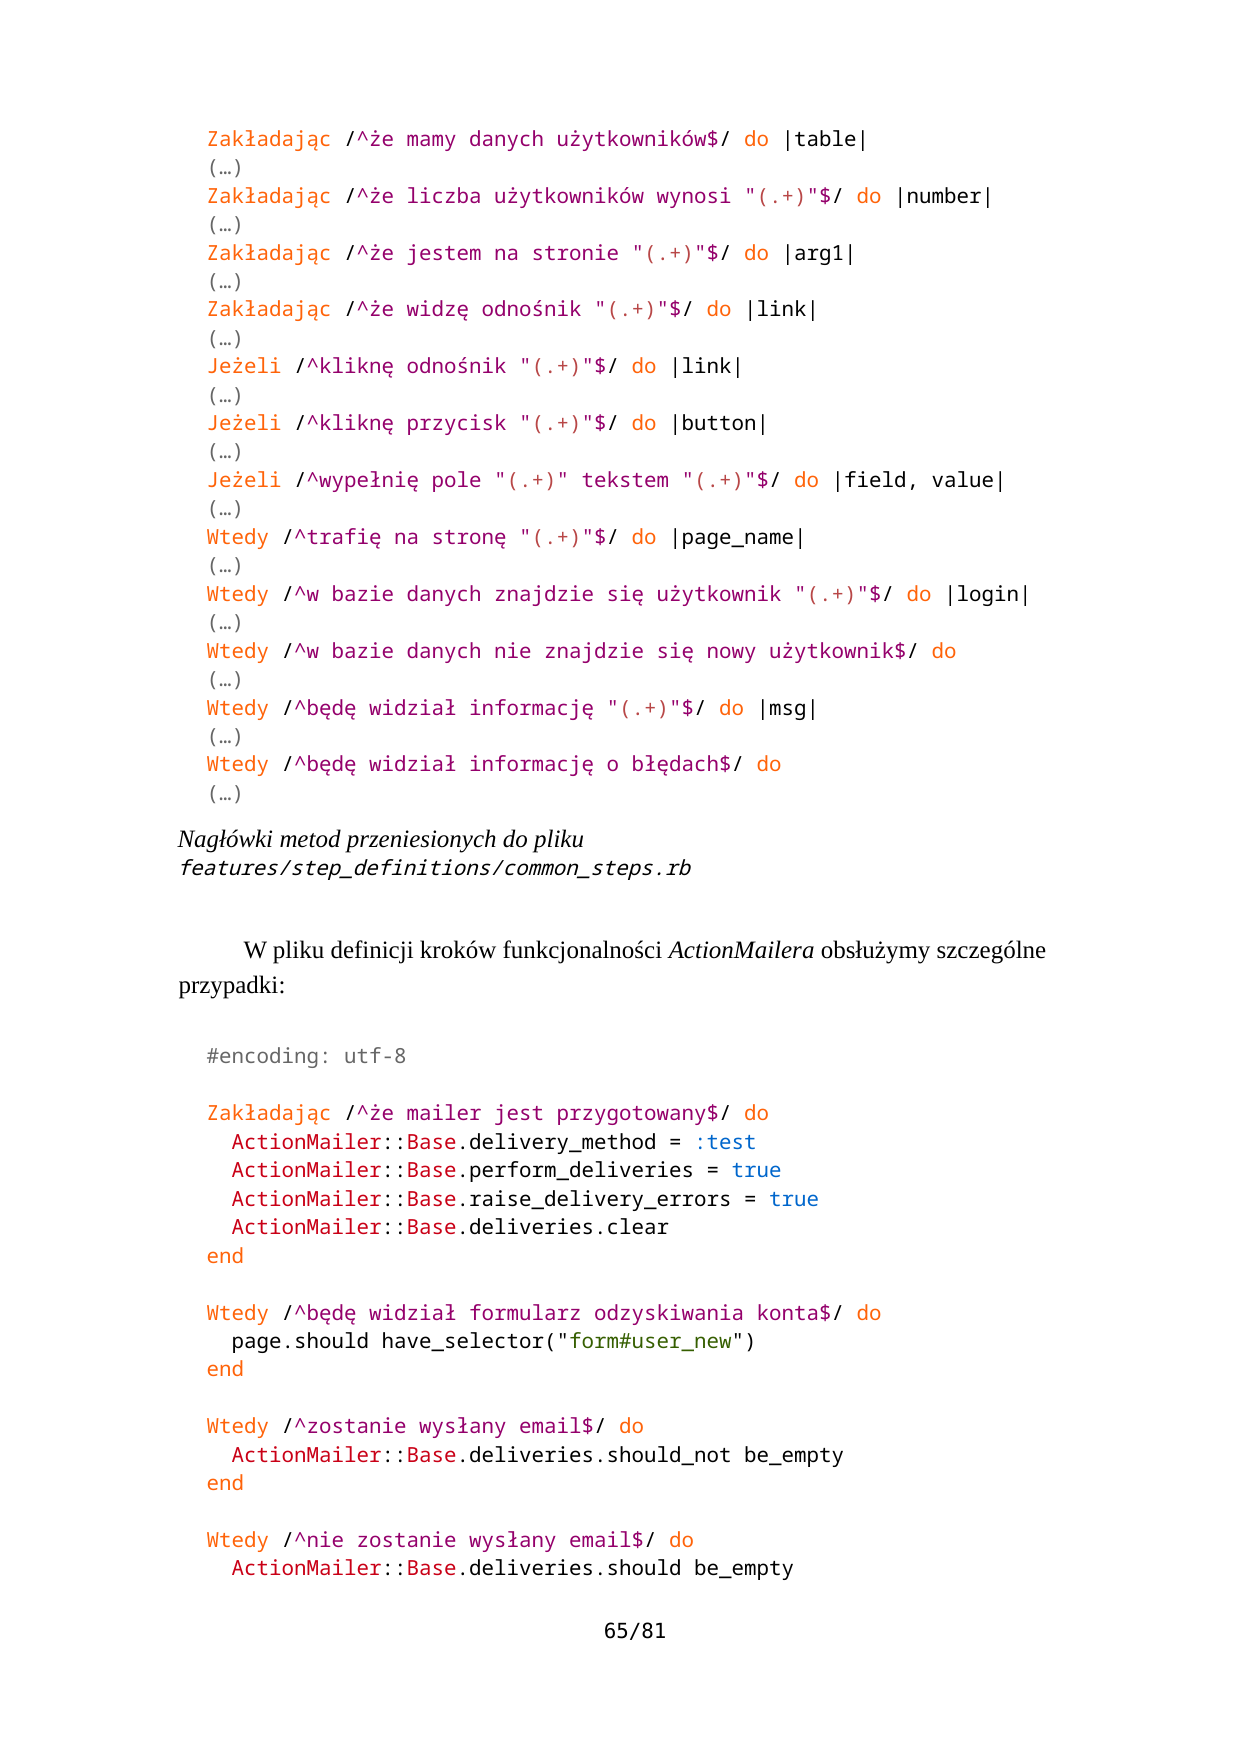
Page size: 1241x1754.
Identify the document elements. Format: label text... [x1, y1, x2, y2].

text W pliku definicji kroków funkcjonalności ActionMailera obsłużymy szczególne przypadki: [178, 930, 1093, 1001]
table_header #encoding: utf-8 Zakładając /^że mailer jest przygotowany$/ do ActionMailer::Base.delivery_method = :test ActionMailer::Base.perform_deliveries = true ActionMailer::Base.raise_delivery_errors = true ActionMailer::Base.deliveries.clear end Wtedy /^będę widział formularz odzyskiwania konta$/ do page.should have_selector("form#user_new") end Wtedy /^zostanie wysłany email$/ do ActionMailer::Base.deliveries.should_not be_empty end Wtedy /^nie zostanie wysłany email$/ do ActionMailer::Base.deliveries.should be_empty [177, 1036, 1093, 1588]
table_header Zakładając /^że mamy danych użytkowników$/ do |table| (…) Zakładając /^że liczba użytkowników wynosi "(.+)"$/ do |number| (…) Zakładając /^że jestem na stronie "(.+)"$/ do |arg1| (…) Zakładając /^że widzę odnośnik "(.+)"$/ do |link| (…) Jeżeli /^kliknę odnośnik "(.+)"$/ do |link| (…) Jeżeli /^kliknę przycisk "(.+)"$/ do |button| (…) Jeżeli /^wypełnię pole "(.+)" tekstem "(.+)"$/ do |field, value| (…) Wtedy /^trafię na stronę "(.+)"$/ do |page_name| (…) Wtedy /^w bazie danych znajdzie się użytkownik "(.+)"$/ do |login| (…) Wtedy /^w bazie danych nie znajdzie się nowy użytkownik$/ do (…) Wtedy /^będę widział informację "(.+)"$/ do |msg| (…) Wtedy /^będę widział informację o błędach$/ do (…) [177, 118, 1093, 812]
text Nagłówki metod przeniesionych do pliku features/step_definitions/common_steps.rb [177, 824, 1093, 882]
